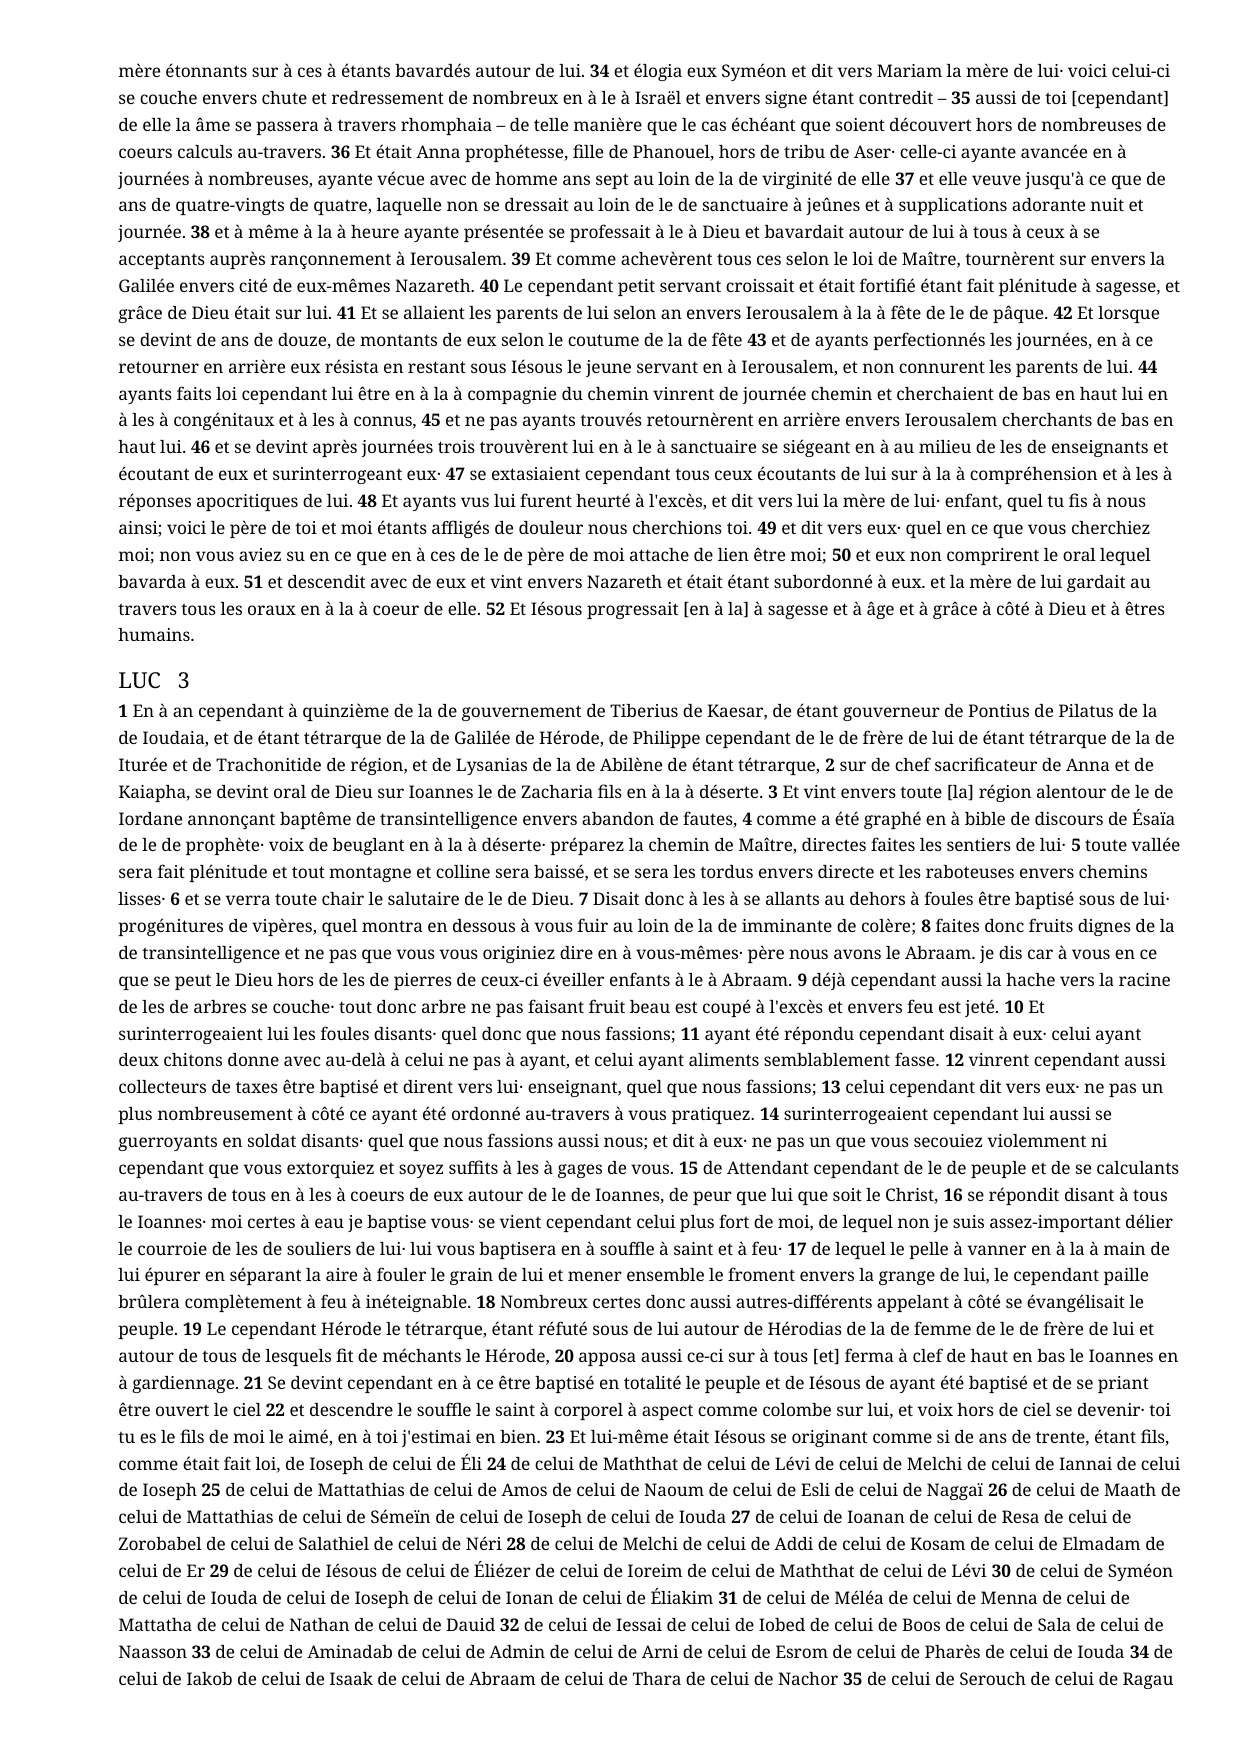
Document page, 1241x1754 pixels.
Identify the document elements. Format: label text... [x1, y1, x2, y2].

text mère étonnants sur à ces à étants bavardés autour de lui. 34 et élogia eux Syméon et dit vers Mariam la mère de lui· voici celui-ci se couche envers chute et redressement de nombreux en à le à Israël et envers signe étant contredit – 35 aussi de toi [cependant] de elle la âme se passera à travers rhomphaia – de telle manière que le cas échéant que soient découvert hors de nombreuses de coeurs calculs au-travers. 36 Et était Anna prophétesse, fille de Phanouel, hors de tribu de Aser· celle-ci ayante avancée en à journées à nombreuses, ayante vécue avec de homme ans sept au loin de la de virginité de elle 37 et elle veuve jusqu'à ce que de ans de quatre-vingts de quatre, laquelle non se dressait au loin de le de sanctuaire à jeûnes et à supplications adorante nuit et journée. 38 et à même à la à heure ayante présentée se professait à le à Dieu et bavardait autour de lui à tous à ceux à se acceptants auprès rançonnement à Ierousalem. 39 Et comme achevèrent tous ces selon le loi de Maître, tournèrent sur envers la Galilée envers cité de eux-mêmes Nazareth. 40 Le cependant petit servant croissait et était fortifié étant fait plénitude à sagesse, et grâce de Dieu était sur lui. 41 Et se allaient les parents de lui selon an envers Ierousalem à la à fête de le de pâque. 42 Et lorsque se devint de ans de douze, de montants de eux selon le coutume de la de fête 43 et de ayants perfectionnés les journées, en à ce retourner en arrière eux résista en restant sous Iésous le jeune servant en à Ierousalem, et non connurent les parents de lui. 44 ayants faits loi cependant lui être en à la à compagnie du chemin vinrent de journée chemin et cherchaient de bas en haut lui en à les à congénitaux et à les à connus, 45 et ne pas ayants trouvés retournèrent en arrière envers Ierousalem cherchants de bas en haut lui. 46 et se devint après journées trois trouvèrent lui en à le à sanctuaire se siégeant en à au milieu de les de enseignants et écoutant de eux et surinterrogeant eux· 47 se extasiaient cependant tous ceux écoutants de lui sur à la à compréhension et à les à réponses apocritiques de lui. 48 Et ayants vus lui furent heurté à l'excès, et dit vers lui la mère de lui· enfant, quel tu fis à nous ainsi; voici le père de toi et moi étants affligés de douleur nous cherchions toi. 49 et dit vers eux· quel en ce que vous cherchiez moi; non vous aviez su en ce que en à ces de le de père de moi attache de lien être moi; 50 et eux non comprirent le oral lequel bavarda à eux. 51 et descendit avec de eux et vint envers Nazareth et était étant subordonné à eux. et la mère de lui gardait au travers tous les oraux en à la à coeur de elle. 52 Et Iésous progressait [en à la] à sagesse et à âge et à grâce à côté à Dieu et à êtres humains. [118, 59, 1181, 647]
text 1 En à an cependant à quinzième de la de gouvernement de Tiberius de Kaesar, de étant gouverneur de Pontius de Pilatus de la de Ioudaia, et de étant tétrarque de la de Galilée de Hérode, de Philippe cependant de le de frère de lui de étant tétrarque de la de Iturée et de Trachonitide de région, et de Lysanias de la de Abilène de étant tétrarque, 2 sur de chef sacrificateur de Anna et de Kaiapha, se devint oral de Dieu sur Ioannes le de Zacharia fils en à la à déserte. 3 Et vint envers toute [la] région alentour de le de Iordane annonçant baptême de transintelligence envers abandon de fautes, 4 comme a été graphé en à bible de discours de Ésaïa de le de prophète· voix de beuglant en à la à déserte· préparez la chemin de Maître, directes faites les sentiers de lui· 5 toute vallée sera fait plénitude et tout montagne et colline sera baissé, et se sera les tordus envers directe et les raboteuses envers chemins lisses· 6 et se verra toute chair le salutaire de le de Dieu. 7 Disait donc à les à se allants au dehors à foules être baptisé sous de lui· progénitures de vipères, quel montra en dessous à vous fuir au loin de la de imminante de colère; 8 faites donc fruits dignes de la de transintelligence et ne pas que vous vous originiez dire en à vous-mêmes· père nous avons le Abraam. je dis car à vous en ce que se peut le Dieu hors de les de pierres de ceux-ci éveiller enfants à le à Abraam. 9 déjà cependant aussi la hache vers la racine de les de arbres se couche· tout donc arbre ne pas faisant fruit beau est coupé à l'excès et envers feu est jeté. 10 Et surinterrogeaient lui les foules disants· quel donc que nous fassions; 11 ayant été répondu cependant disait à eux· celui ayant deux chitons donne avec au-delà à celui ne pas à ayant, et celui ayant aliments semblablement fasse. 12 vinrent cependant aussi collecteurs de taxes être baptisé et dirent vers lui· enseignant, quel que nous fassions; 13 celui cependant dit vers eux· ne pas un plus nombreusement à côté ce ayant été ordonné au-travers à vous pratiquez. 14 surinterrogeaient cependant lui aussi se guerroyants en soldat disants· quel que nous fassions aussi nous; et dit à eux· ne pas un que vous secouiez violemment ni cependant que vous extorquiez et soyez suffits à les à gages de vous. 15 de Attendant cependant de le de peuple et de se calculants au-travers de tous en à les à coeurs de eux autour de le de Ioannes, de peur que lui que soit le Christ, 16 se répondit disant à tous le Ioannes· moi certes à eau je baptise vous· se vient cependant celui plus fort de moi, de lequel non je suis assez-important délier le courroie de les de souliers de lui· lui vous baptisera en à souffle à saint et à feu· 17 de lequel le pelle à vanner en à la à main de lui épurer en séparant la aire à fouler le grain de lui et mener ensemble le froment envers la grange de lui, le cependant paille brûlera complètement à feu à inéteignable. 18 Nombreux certes donc aussi autres-différents appelant à côté se évangélisait le peuple. 19 Le cependant Hérode le tétrarque, étant réfuté sous de lui autour de Hérodias de la de femme de le de frère de lui et autour de tous de lesquels fit de méchants le Hérode, 20 apposa aussi ce-ci sur à tous [et] ferma à clef de haut en bas le Ioannes en à gardiennage. 21 Se devint cependant en à ce être baptisé en totalité le peuple et de Iésous de ayant été baptisé et de se priant être ouvert le ciel 22 et descendre le souffle le saint à corporel à aspect comme colombe sur lui, et voix hors de ciel se devenir· toi tu es le fils de moi le aimé, en à toi j'estimai en bien. 23 Et lui-même était Iésous se originant comme si de ans de trente, étant fils, comme était fait loi, de Ioseph de celui de Éli 24 de celui de Maththat de celui de Lévi de celui de Melchi de celui de Iannai de celui de Ioseph 25 de celui de Mattathias de celui de Amos de celui de Naoum de celui de Esli de celui de Naggaï 26 de celui de Maath de celui de Mattathias de celui de Sémeïn de celui de Ioseph de celui de Iouda 27 de celui de Ioanan de celui de Resa de celui de Zorobabel de celui de Salathiel de celui de Néri 28 de celui de Melchi de celui de Addi de celui de Kosam de celui de Elmadam de celui de Er 29 de celui de Iésous de celui de Éliézer de celui de Ioreim de celui de Maththat de celui de Lévi 30 de celui de Syméon de celui de Iouda de celui de Ioseph de celui de Ionan de celui de Éliakim 31 de celui de Méléa de celui de Menna de celui de Mattatha de celui de Nathan de celui de Dauid 32 de celui de Iessai de celui de Iobed de celui de Boos de celui de Sala de celui de Naasson 33 de celui de Aminadab de celui de Admin de celui de Arni de celui de Esrom de celui de Pharès de celui de Iouda 34 de celui de Iakob de celui de Isaak de celui de Abraam de celui de Thara de celui de Nachor 35 de celui de Serouch de celui de Ragau [118, 699, 1181, 1690]
text LUC 3 [118, 665, 1181, 695]
